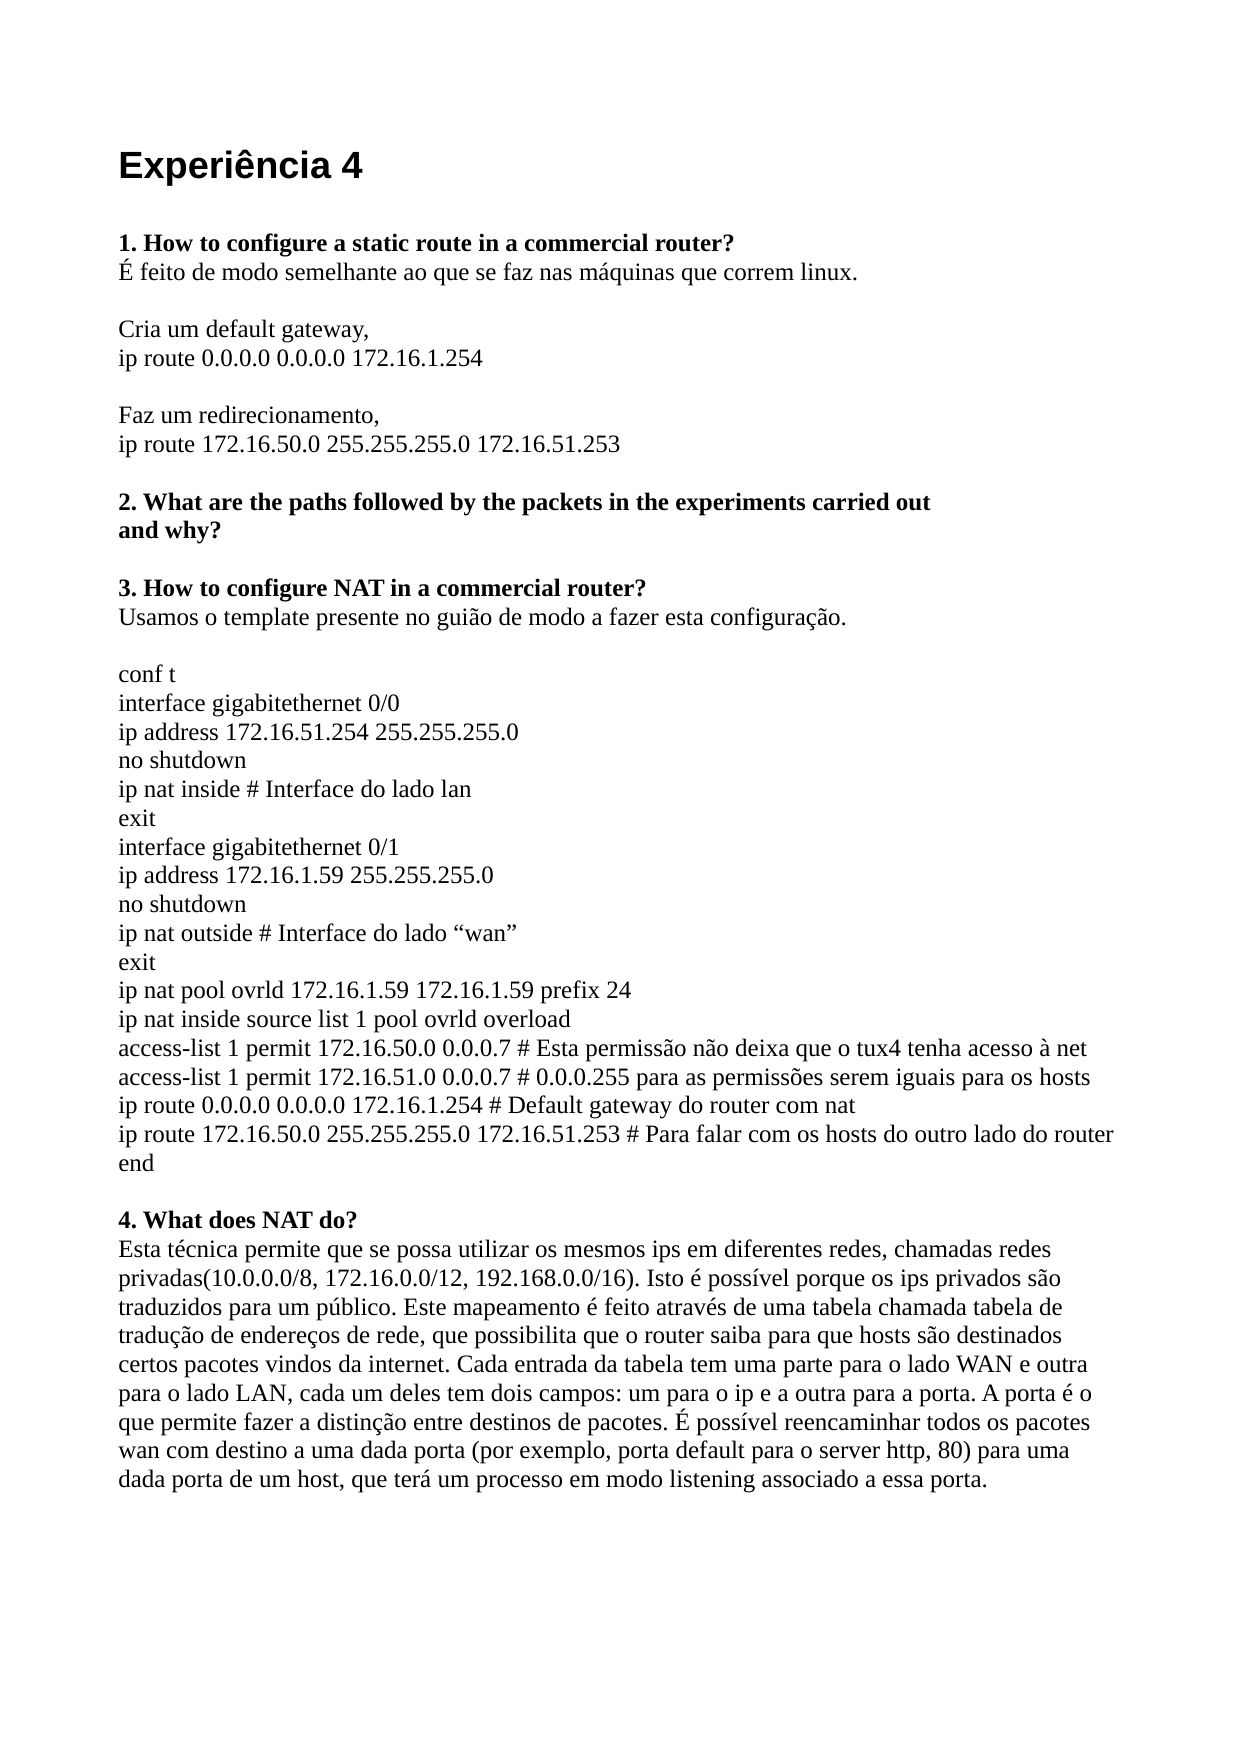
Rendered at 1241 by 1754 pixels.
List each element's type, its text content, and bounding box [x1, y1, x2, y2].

text ip route 0.0.0.0 0.0.0.0 172.16.1.254 # Default gateway do router com nat [118, 1091, 1122, 1119]
text 3. How to configure NAT in a commercial router? [118, 573, 1122, 602]
text ip nat inside # Interface do lado lan [118, 774, 1122, 803]
text ip route 0.0.0.0 0.0.0.0 172.16.1.254 [118, 343, 1122, 372]
text ip route 172.16.50.0 255.255.255.0 172.16.51.253 # Para falar com os hosts do outro lado do router [118, 1119, 1122, 1148]
text interface gigabitethernet 0/0 [118, 688, 1122, 717]
text end [118, 1148, 1122, 1177]
text exit [118, 803, 1122, 832]
text no shutdown [118, 746, 1122, 774]
text 1. How to configure a static route in a commercial router? [118, 228, 1122, 257]
text access-list 1 permit 172.16.51.0 0.0.0.7 # 0.0.0.255 para as permissões serem iguais para os hosts [118, 1062, 1122, 1091]
text ip nat pool ovrld 172.16.1.59 172.16.1.59 prefix 24 [118, 976, 1122, 1004]
subtitle Experiência 4 [118, 143, 1122, 187]
text ip nat inside source list 1 pool ovrld overload [118, 1004, 1122, 1033]
text access-list 1 permit 172.16.50.0 0.0.0.7 # Esta permissão não deixa que o tux4 tenha acesso à net [118, 1033, 1122, 1062]
text 4. What does NAT do? [118, 1206, 1122, 1234]
text and why? [118, 516, 1122, 544]
text É feito de modo semelhante ao que se faz nas máquinas que correm linux. [118, 257, 1122, 286]
text interface gigabitethernet 0/1 [118, 832, 1122, 861]
text ip address 172.16.51.254 255.255.255.0 [118, 717, 1122, 746]
text Faz um redirecionamento, [118, 401, 1122, 429]
text Esta técnica permite que se possa utilizar os mesmos ips em diferentes redes, chamadas redes privadas(10.0.0.0/8, 172.16.0.0/12, 192.168.0.0/16). Isto é possível porque os ips privados são traduzidos para um público. Este mapeamento é feito através de uma tabela chamada tabela de tradução de endereços de rede, que possibilita que o router saiba para que hosts são destinados certos pacotes vindos da internet. Cada entrada da tabela tem uma parte para o lado WAN e outra para o lado LAN, cada um deles tem dois campos: um para o ip e a outra para a porta. A porta é o que permite fazer a distinção entre destinos de pacotes. É possível reencaminhar todos os pacotes wan com destino a uma dada porta (por exemplo, porta default para o server http, 80) para uma dada porta de um host, que terá um processo em modo listening associado a essa porta. [118, 1234, 1122, 1493]
text Usamos o template presente no guião de modo a fazer esta configuração. [118, 602, 1122, 631]
text Cria um default gateway, [118, 314, 1122, 343]
text ip address 172.16.1.59 255.255.255.0 [118, 861, 1122, 889]
text conf t [118, 659, 1122, 688]
text ip nat outside # Interface do lado “wan” [118, 918, 1122, 947]
text 2. What are the paths followed by the packets in the experiments carried out [118, 487, 1122, 516]
text ip route 172.16.50.0 255.255.255.0 172.16.51.253 [118, 429, 1122, 458]
text no shutdown [118, 889, 1122, 918]
text exit [118, 947, 1122, 976]
